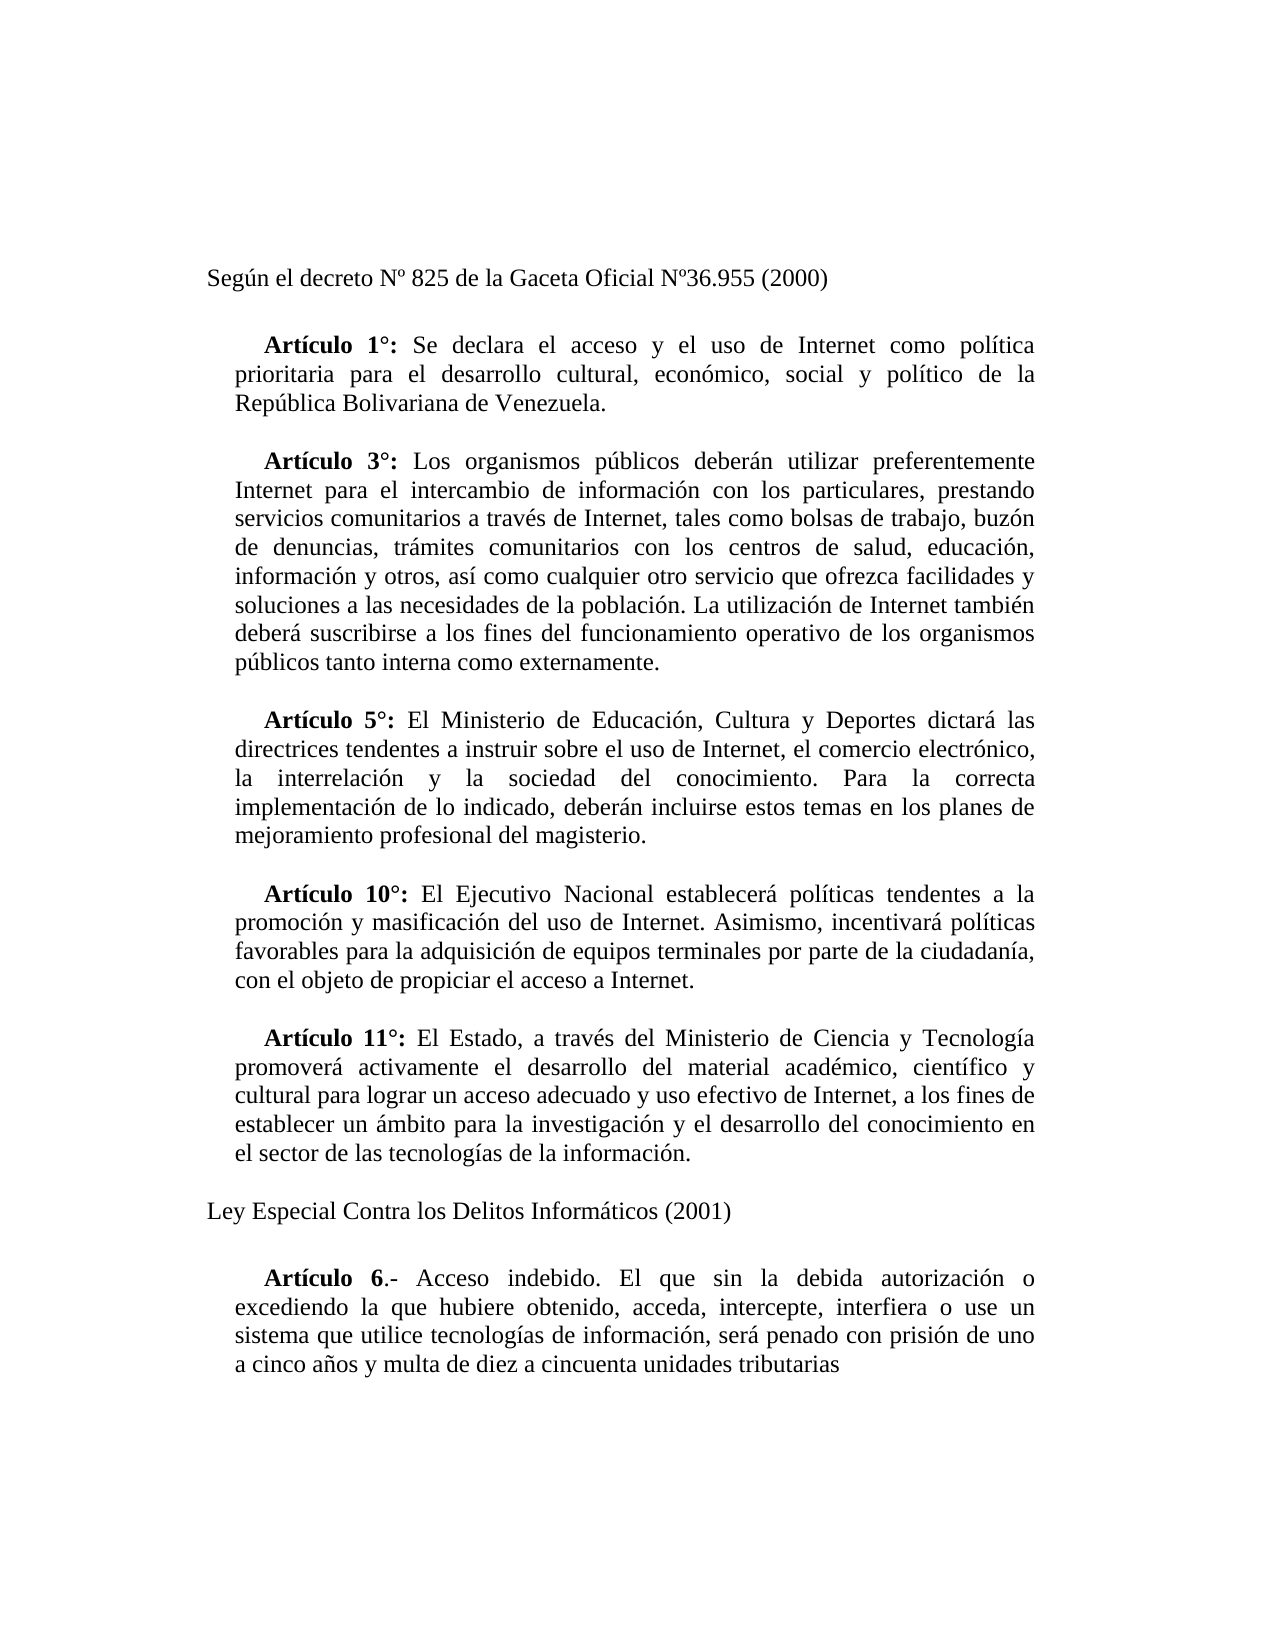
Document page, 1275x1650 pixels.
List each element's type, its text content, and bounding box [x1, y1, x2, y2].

text Artículo 5°: El Ministerio de Educación, Cultura y Deportes dictará las directrices tendentes a instruir sobre el uso de Internet, el comercio electrónico, la interrelación y la sociedad del conocimiento. Para la correcta implementación de lo indicado, deberán incluirse estos temas en los planes de mejoramiento profesional del magisterio. [234, 705, 1036, 849]
text Según el decreto Nº 825 de la Gaceta Oficial Nº36.955 (2000) [177, 263, 1098, 292]
text Artículo 6.- Acceso indebido. El que sin la debida autorización o excediendo la que hubiere obtenido, acceda, intercepte, interfiera o use un sistema que utilice tecnologías de información, será penado con prisión de uno a cinco años y multa de diez a cincuenta unidades tributarias [234, 1263, 1036, 1378]
text Ley Especial Contra los Delitos Informáticos (2001) [177, 1196, 1098, 1225]
text Artículo 1°: Se declara el acceso y el uso de Internet como política prioritaria para el desarrollo cultural, económico, social y político de la República Bolivariana de Venezuela. [234, 330, 1036, 416]
text Artículo 10°: El Ejecutivo Nacional establecerá políticas tendentes a la promoción y masificación del uso de Internet. Asimismo, incentivará políticas favorables para la adquisición de equipos terminales por parte de la ciudadanía, con el objeto de propiciar el acceso a Internet. [234, 879, 1036, 994]
text Artículo 3°: Los organismos públicos deberán utilizar preferentemente Internet para el intercambio de información con los particulares, prestando servicios comunitarios a través de Internet, tales como bolsas de trabajo, buzón de denuncias, trámites comunitarios con los centros de salud, educación, información y otros, así como cualquier otro servicio que ofrezca facilidades y soluciones a las necesidades de la población. La utilización de Internet también deberá suscribirse a los fines del funcionamiento operativo de los organismos públicos tanto interna como externamente. [234, 446, 1036, 676]
text Artículo 11°: El Estado, a través del Ministerio de Ciencia y Tecnología promoverá activamente el desarrollo del material académico, científico y cultural para lograr un acceso adecuado y uso efectivo de Internet, a los fines de establecer un ámbito para la investigación y el desarrollo del conocimiento en el sector de las tecnologías de la información. [234, 1023, 1036, 1167]
